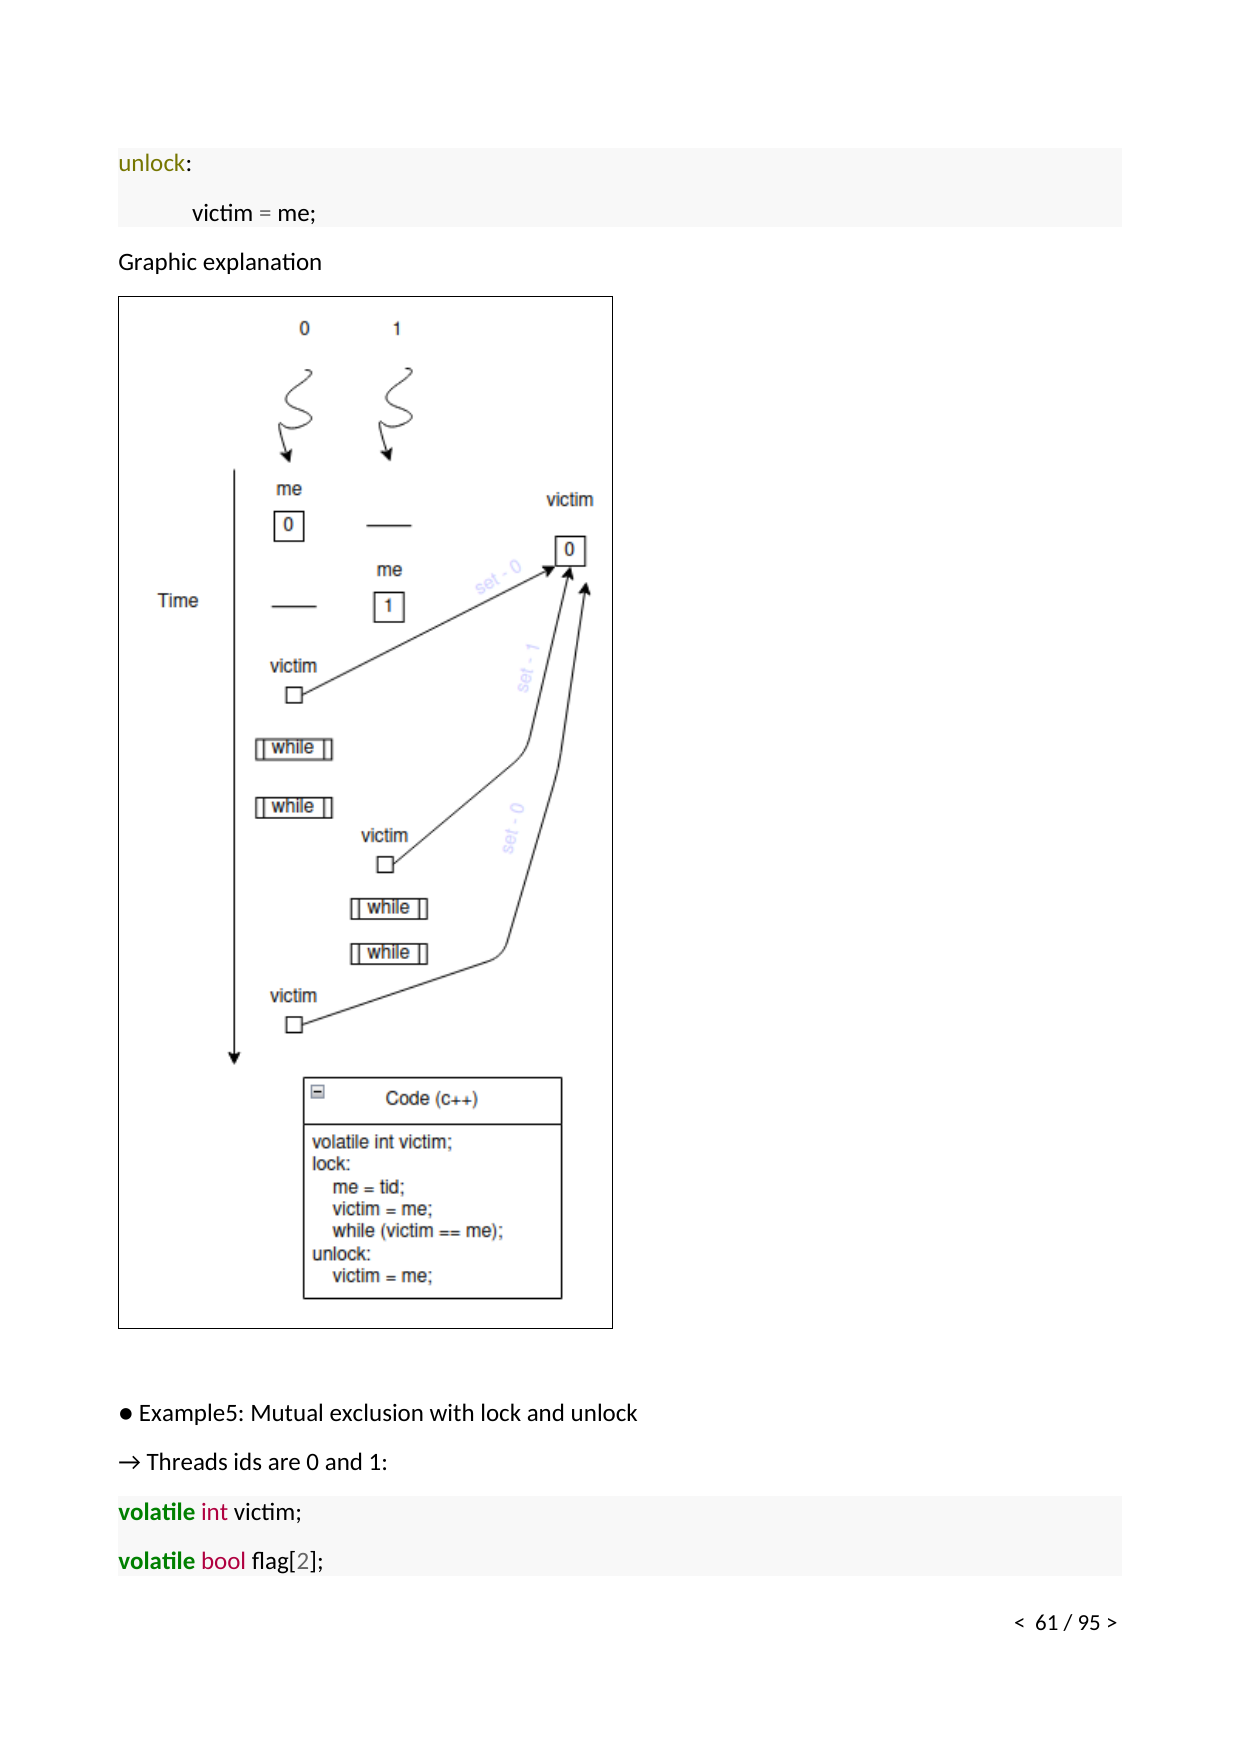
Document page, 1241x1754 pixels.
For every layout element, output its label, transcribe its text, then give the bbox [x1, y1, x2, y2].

picture [121, 298, 609, 1326]
text victim = me; [118, 197, 1122, 227]
text volatile int victim; [118, 1496, 1122, 1526]
text volatile bool flag[2]; [118, 1545, 1122, 1576]
text unlock: [118, 148, 1122, 178]
text → Threads ids are 0 and 1: [118, 1446, 1122, 1477]
text ● Example5: Mutual exclusion with lock and unlock [118, 1397, 1122, 1428]
text Graphic explanation [118, 246, 1122, 277]
